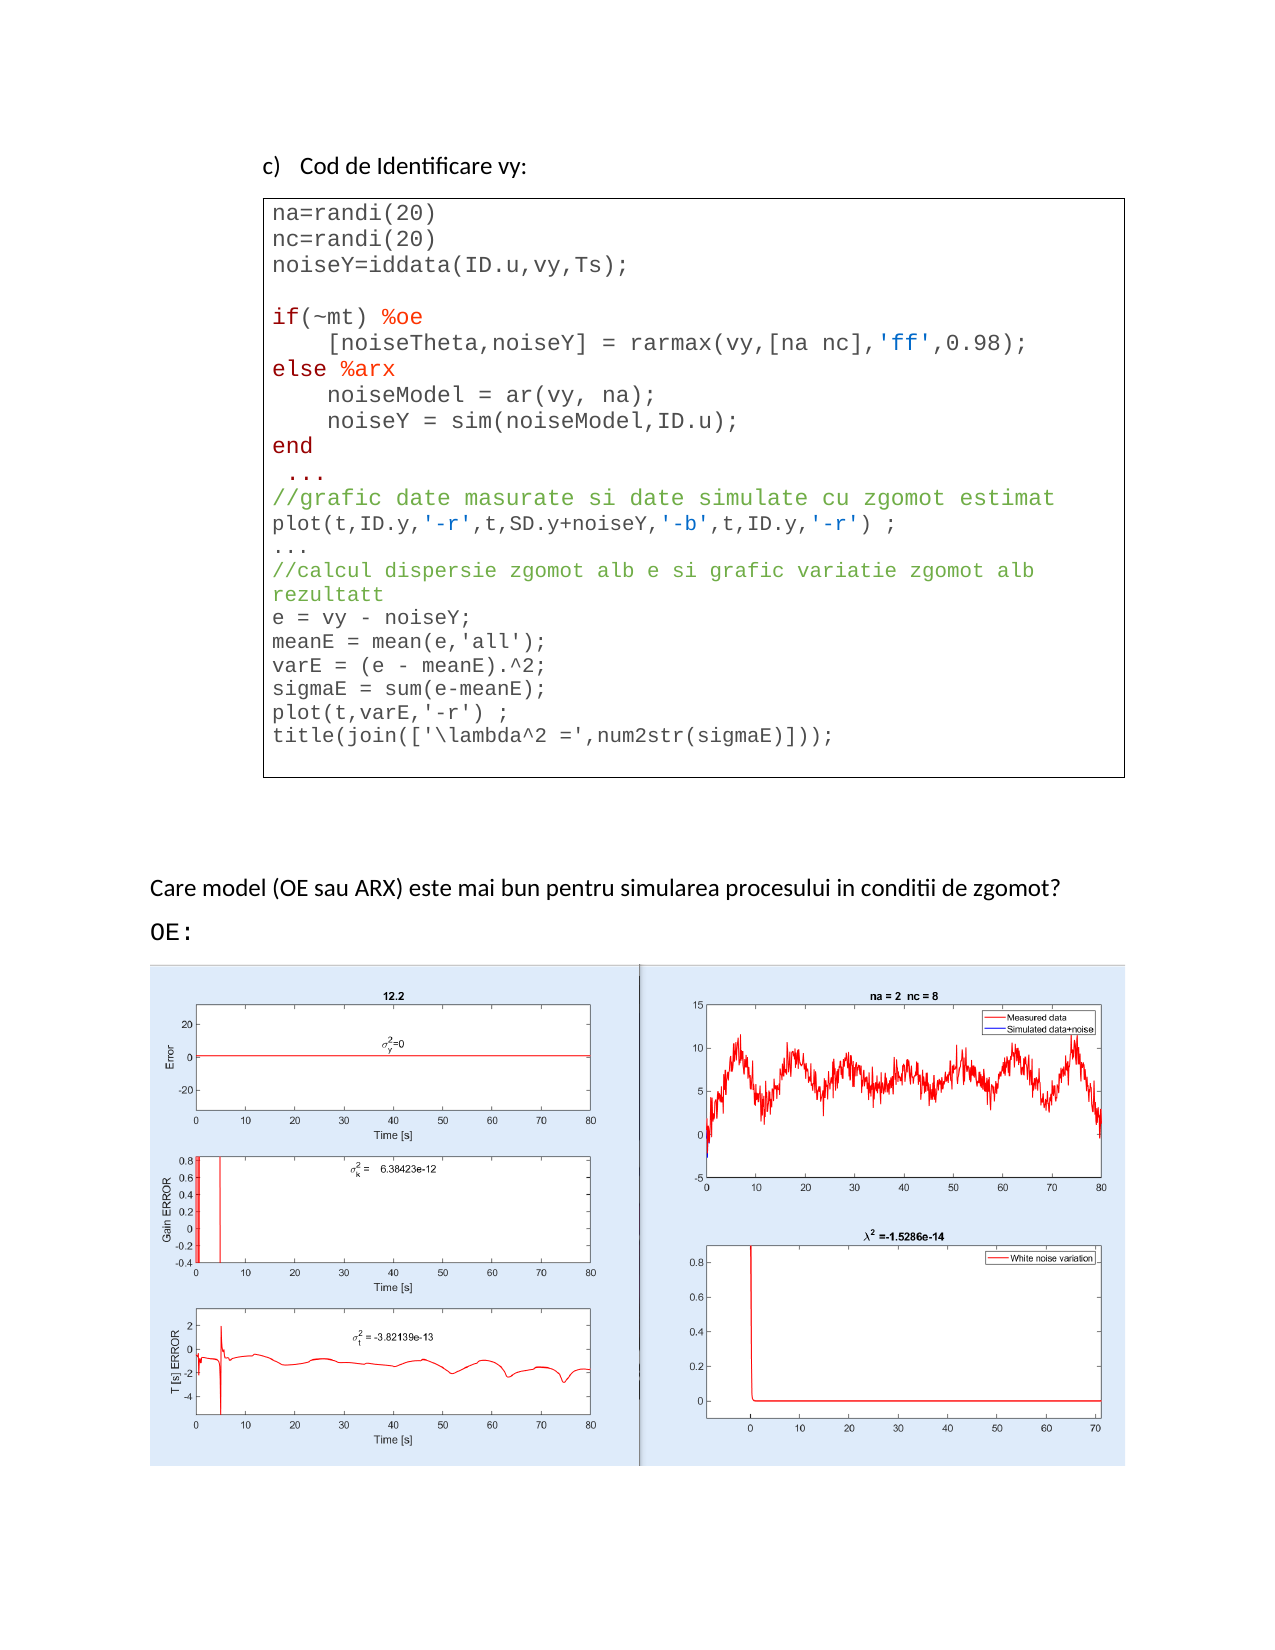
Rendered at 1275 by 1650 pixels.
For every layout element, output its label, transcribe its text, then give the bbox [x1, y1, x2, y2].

text noiseY = sim(noiseModel,ID.u); [264, 406, 1124, 432]
text nc=randi(20) [264, 224, 1124, 250]
text title(join(['\lambda^2 =',num2str(sigmaE)])); [264, 722, 1124, 749]
text ... [264, 458, 1124, 484]
text ... [264, 533, 1124, 557]
text Care model (OE sau ARX) este mai bun pentru simularea procesului in conditii de zgomot? [150, 873, 1125, 903]
text else %arx [264, 354, 1124, 380]
text plot(t,ID.y,'-r',t,SD.y+noiseY,'-b',t,ID.y,'-r') ; [264, 509, 1124, 533]
text varE = (e - meanE).^2; [264, 651, 1124, 675]
list Cod de Identificare vy: [262, 150, 1125, 181]
text meanE = mean(e,'all'); [264, 628, 1124, 651]
text noiseModel = ar(vy, na); [264, 380, 1124, 406]
text noiseY=iddata(ID.u,vy,Ts); [264, 250, 1124, 279]
text [noiseTheta,noiseY] = rarmax(vy,[na nc],'ff',0.98); [264, 328, 1124, 354]
text //grafic date masurate si date simulate cu zgomot estimat [264, 484, 1124, 509]
text na=randi(20) [264, 199, 1124, 224]
text plot(t,varE,'-r') ; [264, 699, 1124, 722]
text //calcul dispersie zgomot alb e si grafic variatie zgomot alb rezultatt [264, 557, 1124, 604]
text if(~mt) %oe [264, 302, 1124, 328]
text e = vy - noiseY; [264, 604, 1124, 628]
text OE: [150, 920, 1125, 948]
text sigmaE = sum(e-meanE); [264, 675, 1124, 699]
text end [264, 432, 1124, 458]
